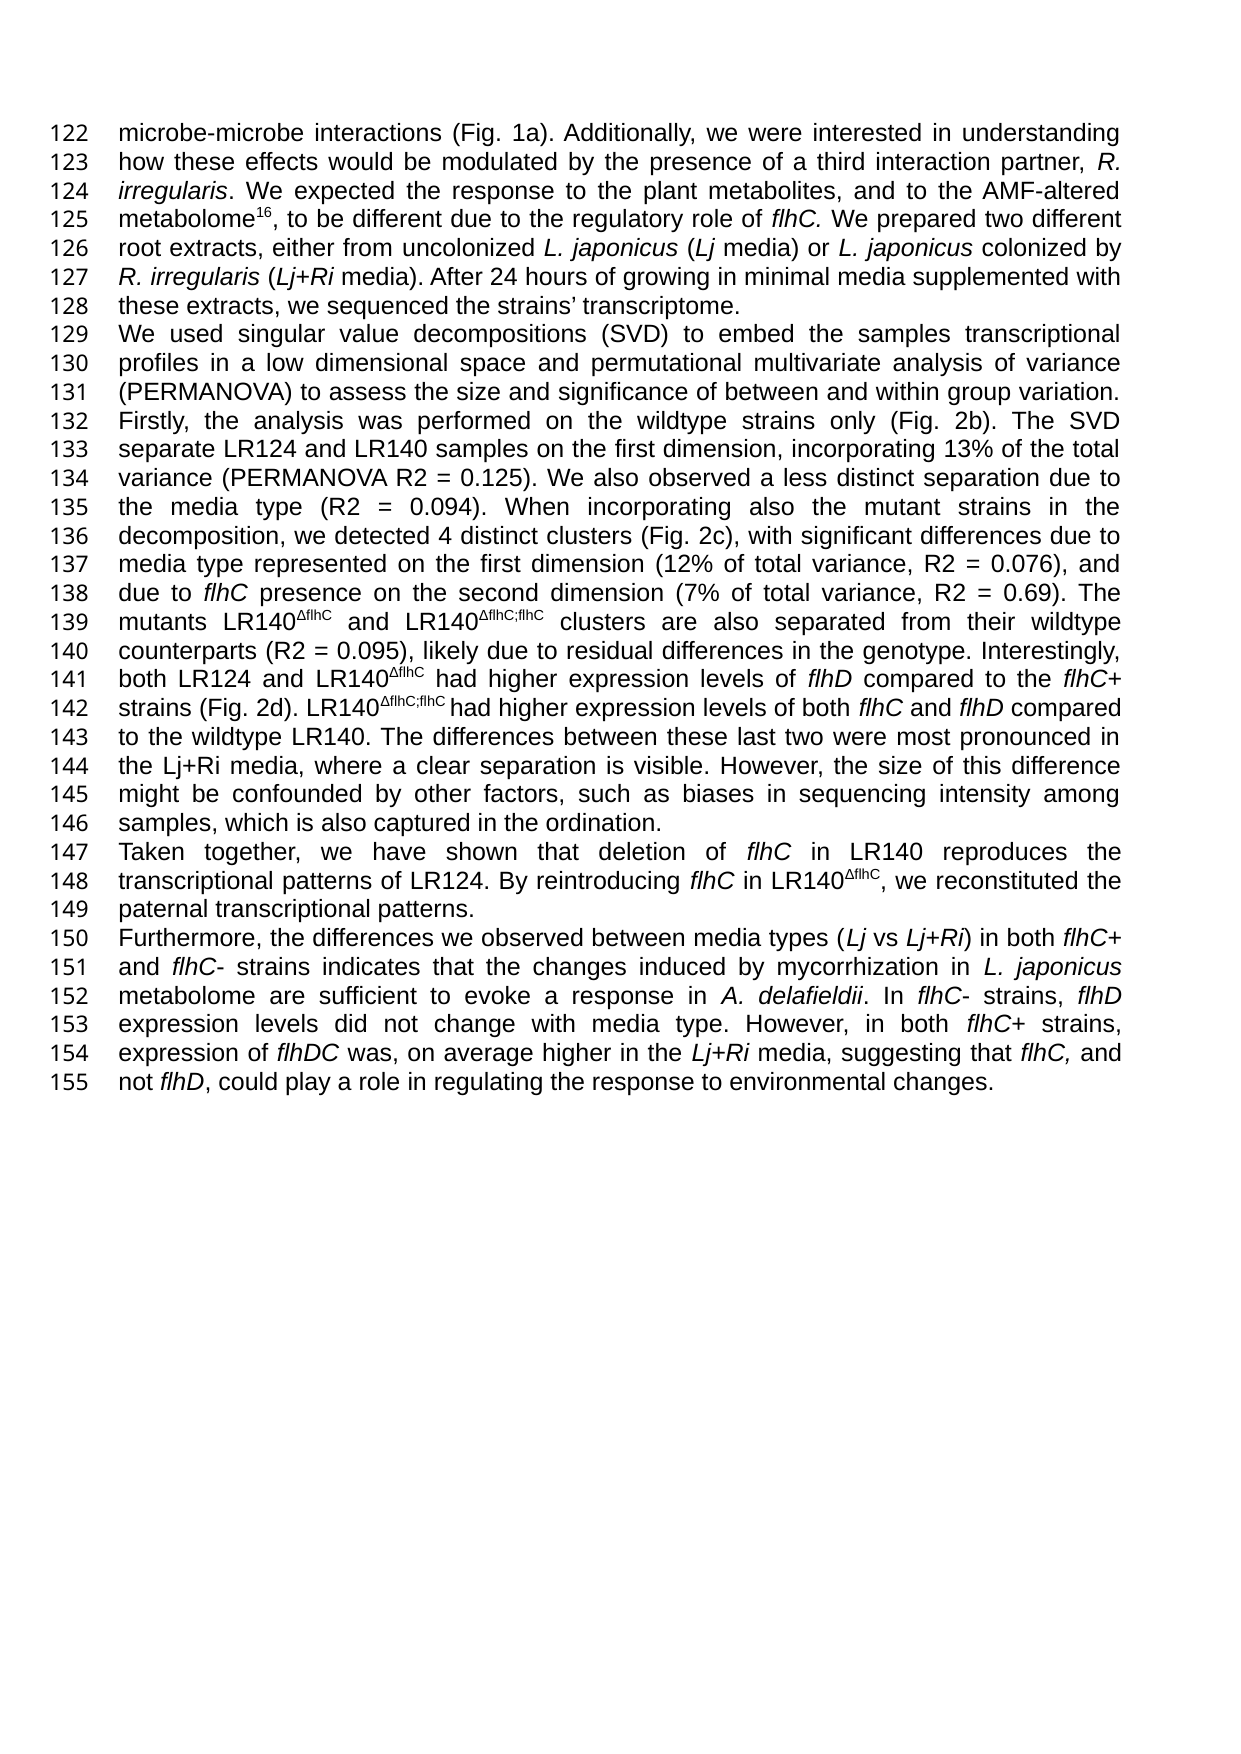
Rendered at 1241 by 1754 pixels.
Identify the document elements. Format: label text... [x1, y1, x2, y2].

text Taken together, we have shown that deletion of flhC in LR140 reproduces the transcriptional patterns of LR124. By reintroducing flhC in LR140ΔflhC, we reconstituted the paternal transcriptional patterns. [118, 837, 1122, 923]
text We used singular value decompositions (SVD) to embed the samples transcriptional profiles in a low dimensional space and permutational multivariate analysis of variance (PERMANOVA) to assess the size and significance of between and within group variation. Firstly, the analysis was performed on the wildtype strains only (Fig. 2b). The SVD separate LR124 and LR140 samples on the first dimension, incorporating 13% of the total variance (PERMANOVA R2 = 0.125). We also observed a less distinct separation due to the media type (R2 = 0.094). When incorporating also the mutant strains in the decomposition, we detected 4 distinct clusters (Fig. 2c), with significant differences due to media type represented on the first dimension (12% of total variance, R2 = 0.076), and due to flhC presence on the second dimension (7% of total variance, R2 = 0.69). The mutants LR140ΔflhC and LR140ΔflhC;flhC clusters are also separated from their wildtype counterparts (R2 = 0.095), likely due to residual differences in the genotype. Interestingly, both LR124 and LR140ΔflhC had higher expression levels of flhD compared to the flhC+ strains (Fig. 2d). LR140ΔflhC;flhC had higher expression levels of both flhC and flhD compared to the wildtype LR140. The differences between these last two were most pronounced in the Lj+Ri media, where a clear separation is visible. However, the size of this difference might be confounded by other factors, such as biases in sequencing intensity among samples, which is also captured in the ordination. [118, 319, 1122, 837]
text Furthermore, the differences we observed between media types (Lj vs Lj+Ri) in both flhC+ and flhC- strains indicates that the changes induced by mycorrhization in L. japonicus metabolome are sufficient to evoke a response in A. delafieldii. In flhC- strains, flhD expression levels did not change with media type. However, in both flhC+ strains, expression of flhDC was, on average higher in the Lj+Ri media, suggesting that flhC, and not flhD, could play a role in regulating the response to environmental changes. [118, 923, 1122, 1096]
text microbe-microbe interactions (Fig. 1a). Additionally, we were interested in understanding how these effects would be modulated by the presence of a third interaction partner, R. irregularis. We expected the response to the plant metabolites, and to the AMF-altered metabolome16, to be different due to the regulatory role of flhC. We prepared two different root extracts, either from uncolonized L. japonicus (Lj media) or L. japonicus colonized by R. irregularis (Lj+Ri media). After 24 hours of growing in minimal media supplemented with these extracts, we sequenced the strains’ transcriptome. [118, 118, 1122, 319]
